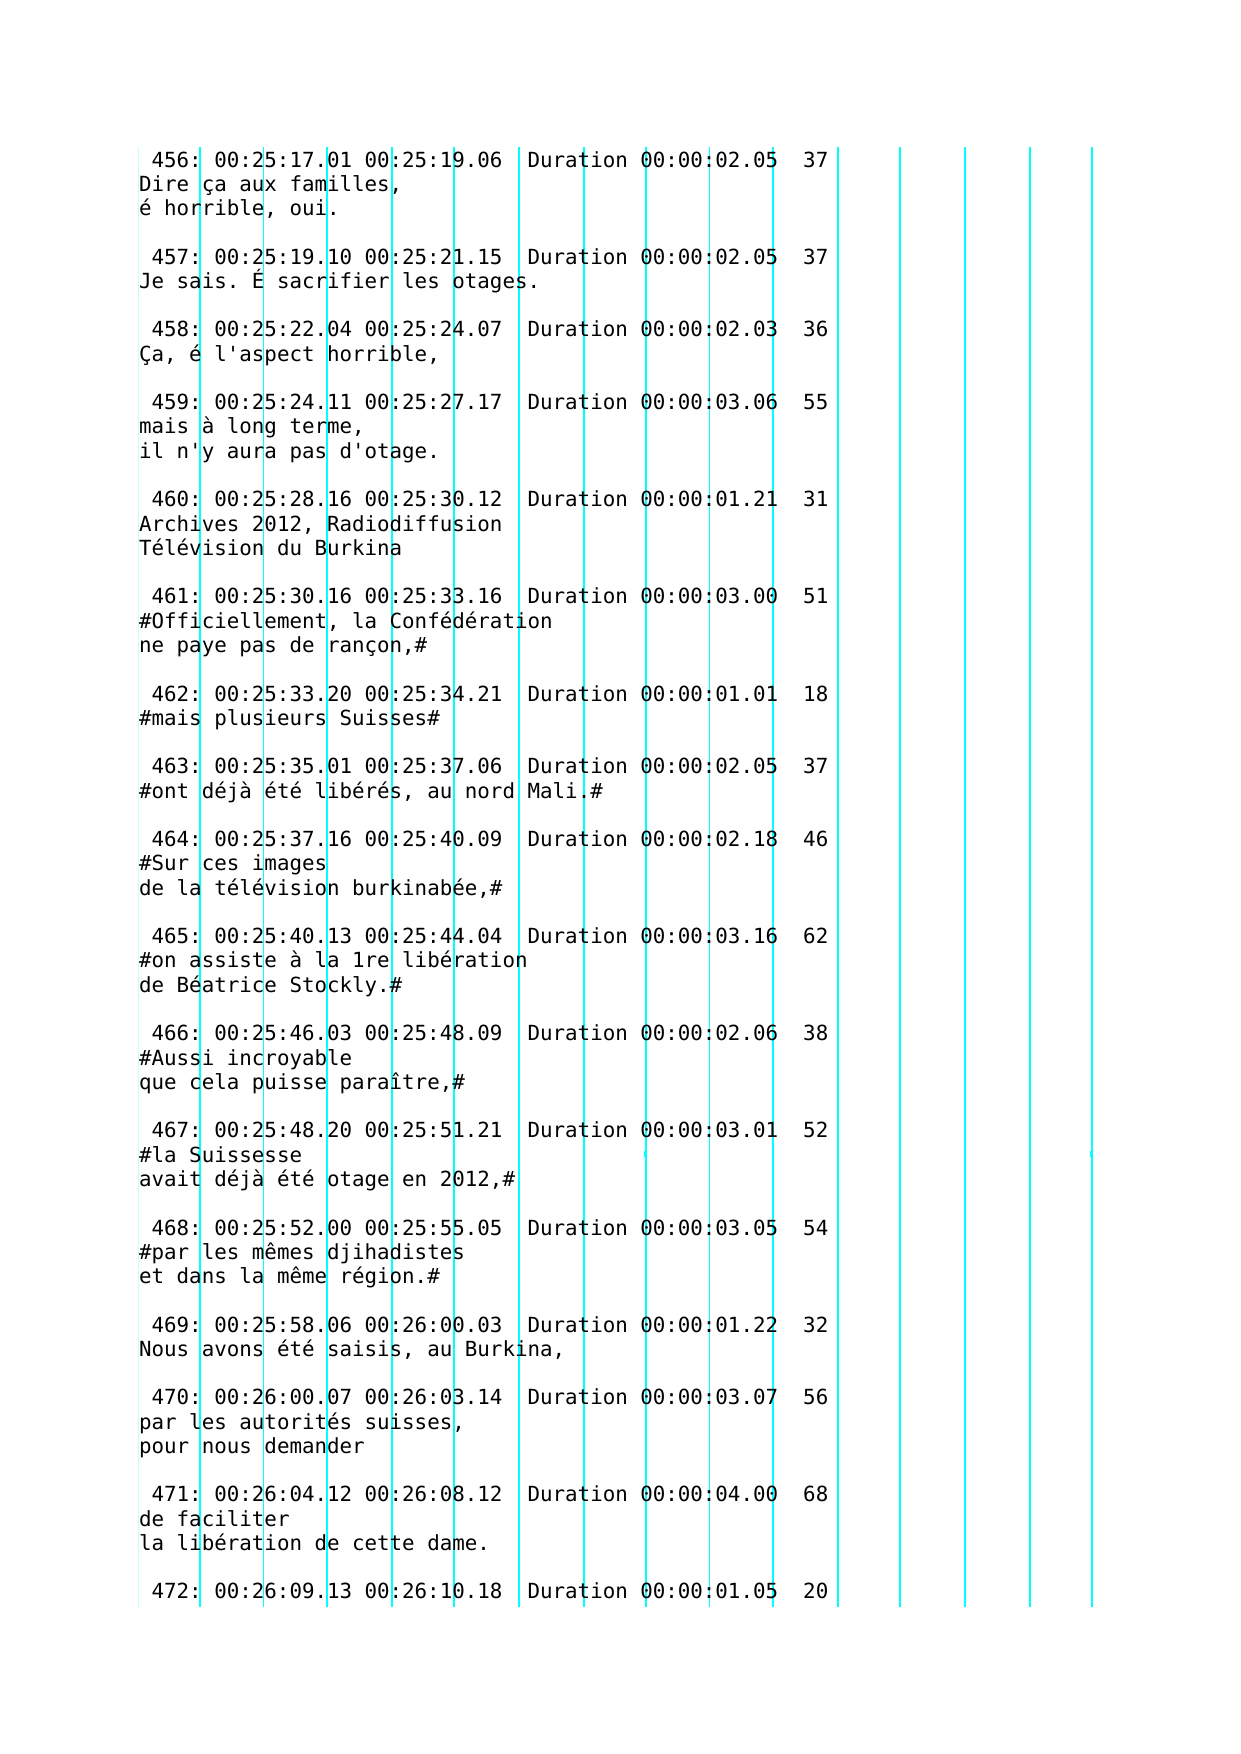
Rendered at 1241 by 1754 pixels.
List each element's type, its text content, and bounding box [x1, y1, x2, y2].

text mais à long terme, [139, 414, 1101, 439]
text 467: 00:25:48.20 00:25:51.21 Duration 00:00:03.01 52 [139, 1118, 1101, 1143]
text Archives 2012, Radiodiffusion [139, 512, 1101, 536]
text #mais plusieurs Suisses# [139, 706, 1101, 730]
text 462: 00:25:33.20 00:25:34.21 Duration 00:00:01.01 18 [139, 682, 1101, 706]
text 459: 00:25:24.11 00:25:27.17 Duration 00:00:03.06 55 [139, 390, 1101, 414]
text 465: 00:25:40.13 00:25:44.04 Duration 00:00:03.16 62 [139, 924, 1101, 948]
text pour nous demander [139, 1434, 1101, 1458]
text 464: 00:25:37.16 00:25:40.09 Duration 00:00:02.18 46 [139, 827, 1101, 851]
text 456: 00:25:17.01 00:25:19.06 Duration 00:00:02.05 37 [139, 148, 1101, 172]
text 458: 00:25:22.04 00:25:24.07 Duration 00:00:02.03 36 [139, 317, 1101, 342]
text de la télévision burkinabée,# [139, 876, 1101, 900]
text #Sur ces images [139, 851, 1101, 876]
text 466: 00:25:46.03 00:25:48.09 Duration 00:00:02.06 38 [139, 1021, 1101, 1046]
text 461: 00:25:30.16 00:25:33.16 Duration 00:00:03.00 51 [139, 584, 1101, 609]
text 457: 00:25:19.10 00:25:21.15 Duration 00:00:02.05 37 [139, 245, 1101, 269]
text Télévision du Burkina [139, 536, 1101, 560]
text 471: 00:26:04.12 00:26:08.12 Duration 00:00:04.00 68 [139, 1482, 1101, 1507]
text 470: 00:26:00.07 00:26:03.14 Duration 00:00:03.07 56 [139, 1385, 1101, 1410]
text de Béatrice Stockly.# [139, 973, 1101, 997]
text il n'y aura pas d'otage. [139, 439, 1101, 463]
text 468: 00:25:52.00 00:25:55.05 Duration 00:00:03.05 54 [139, 1216, 1101, 1240]
text #Officiellement, la Confédération [139, 609, 1101, 633]
text #par les mêmes djihadistes [139, 1240, 1101, 1264]
text 472: 00:26:09.13 00:26:10.18 Duration 00:00:01.05 20 [139, 1579, 1101, 1604]
text #Aussi incroyable [139, 1046, 1101, 1070]
text 460: 00:25:28.16 00:25:30.12 Duration 00:00:01.21 31 [139, 487, 1101, 512]
picture [138, 147, 1102, 1607]
text Je sais. É sacrifier les otages. [139, 269, 1101, 293]
text que cela puisse paraître,# [139, 1070, 1101, 1094]
text avait déjà été otage en 2012,# [139, 1167, 1101, 1191]
text ne paye pas de rançon,# [139, 633, 1101, 657]
text #ont déjà été libérés, au nord Mali.# [139, 779, 1101, 803]
text et dans la même région.# [139, 1264, 1101, 1288]
text de faciliter [139, 1507, 1101, 1531]
text Nous avons été saisis, au Burkina, [139, 1337, 1101, 1361]
text la libération de cette dame. [139, 1531, 1101, 1555]
text é horrible, oui. [139, 196, 1101, 220]
text par les autorités suisses, [139, 1410, 1101, 1434]
text Dire ça aux familles, [139, 172, 1101, 196]
text 469: 00:25:58.06 00:26:00.03 Duration 00:00:01.22 32 [139, 1313, 1101, 1337]
text #on assiste à la 1re libération [139, 948, 1101, 973]
text 463: 00:25:35.01 00:25:37.06 Duration 00:00:02.05 37 [139, 754, 1101, 779]
text Ça, é l'aspect horrible, [139, 342, 1101, 366]
text #la Suissesse [139, 1143, 1101, 1167]
